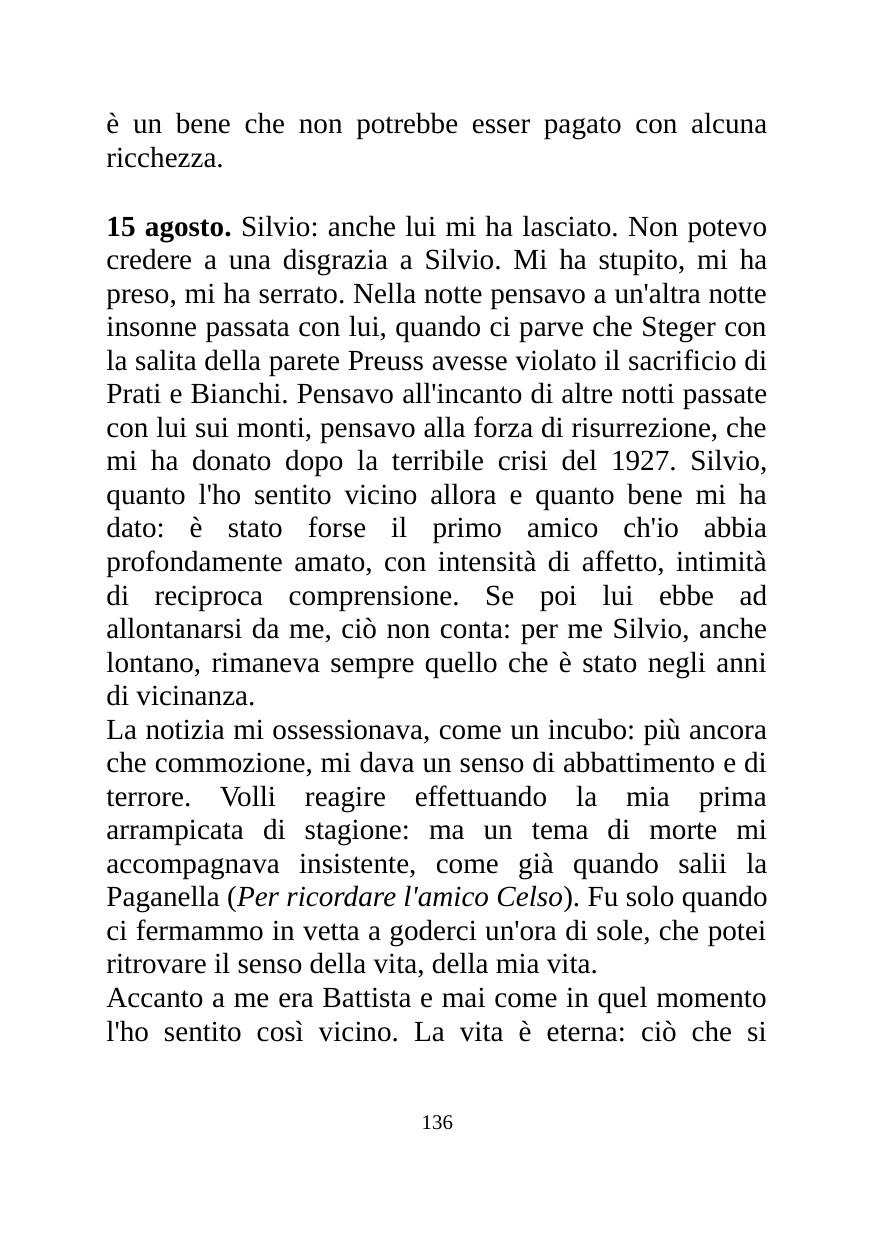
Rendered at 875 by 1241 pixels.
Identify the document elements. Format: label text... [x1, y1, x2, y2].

text è un bene che non potrebbe esser pagato con alcuna ricchezza. [106, 106, 768, 173]
text La notizia mi ossessionava, come un incubo: più ancora che commozione, mi dava un senso di abbattimento e di terrore. Volli reagire effettuando la mia prima arrampicata di stagione: ma un tema di morte mi accompagnava insistente, come già quando salii la Paganella (Per ricordare l'amico Celso). Fu solo quando ci fermammo in vetta a goderci un'ora di sole, che potei ritrovare il senso della vita, della mia vita. [106, 712, 768, 980]
text Accanto a me era Battista e mai come in quel momento l'ho sentito così vicino. La vita è eterna: ciò che si [106, 980, 768, 1047]
text 15 agosto. Silvio: anche lui mi ha lasciato. Non potevo credere a una disgrazia a Silvio. Mi ha stupito, mi ha preso, mi ha serrato. Nella notte pensavo a un'altra notte insonne passata con lui, quando ci parve che Steger con la salita della parete Preuss avesse violato il sacrificio di Prati e Bianchi. Pensavo all'incanto di altre notti passate con lui sui monti, pensavo alla forza di risurrezione, che mi ha donato dopo la terribile crisi del 1927. Silvio, quanto l'ho sentito vicino allora e quanto bene mi ha dato: è stato forse il primo amico ch'io abbia profondamente amato, con intensità di affetto, intimità di reciproca comprensione. Se poi lui ebbe ad allontanarsi da me, ciò non conta: per me Silvio, anche lontano, rimaneva sempre quello che è stato negli anni di vicinanza. [106, 209, 768, 712]
